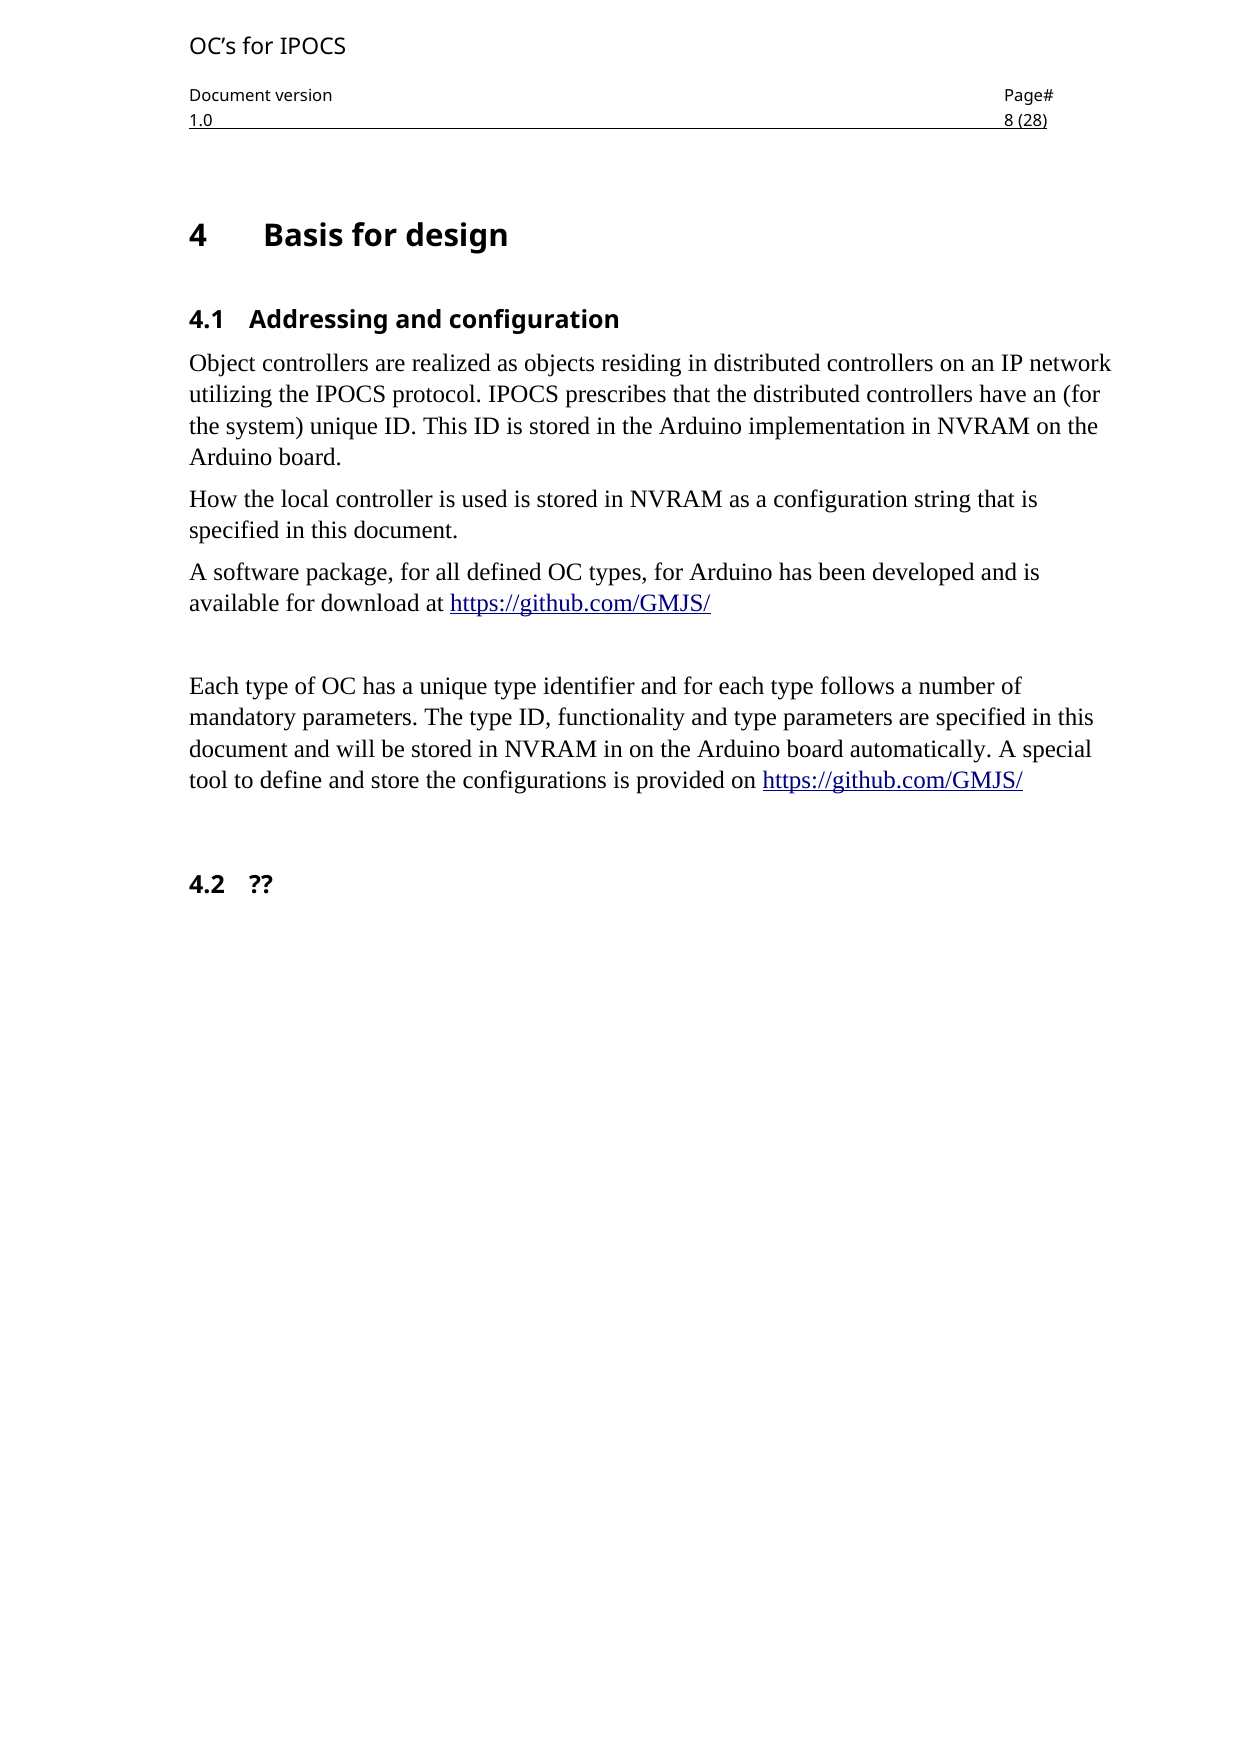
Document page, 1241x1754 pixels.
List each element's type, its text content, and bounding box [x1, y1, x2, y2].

text Each type of OC has a unique type identifier and for each type follows a number of mandatory parameters. The type ID, functionality and type parameters are specified in this document and will be stored in NVRAM in on the Arduino board automatically. A special tool to define and store the configurations is provided on https://github.com/GMJS/ [189, 669, 1122, 794]
subtitle Basis for design [189, 213, 1122, 256]
text A software package, for all defined OC types, for Arduino has been developed and is available for download at https://github.com/GMJS/ [189, 554, 1122, 617]
subtitle Addressing and configuration [189, 301, 1122, 335]
text How the local controller is used is stored in NVRAM as a configuration string that is specified in this document. [189, 481, 1122, 544]
text Object controllers are realized as objects residing in distributed controllers on an IP network utilizing the IPOCS protocol. IPOCS prescribes that the distributed controllers have an (for the system) unique ID. This ID is stored in the Arduino implementation in NVRAM on the Arduino board. [189, 346, 1122, 471]
subtitle ?? [189, 867, 1122, 901]
